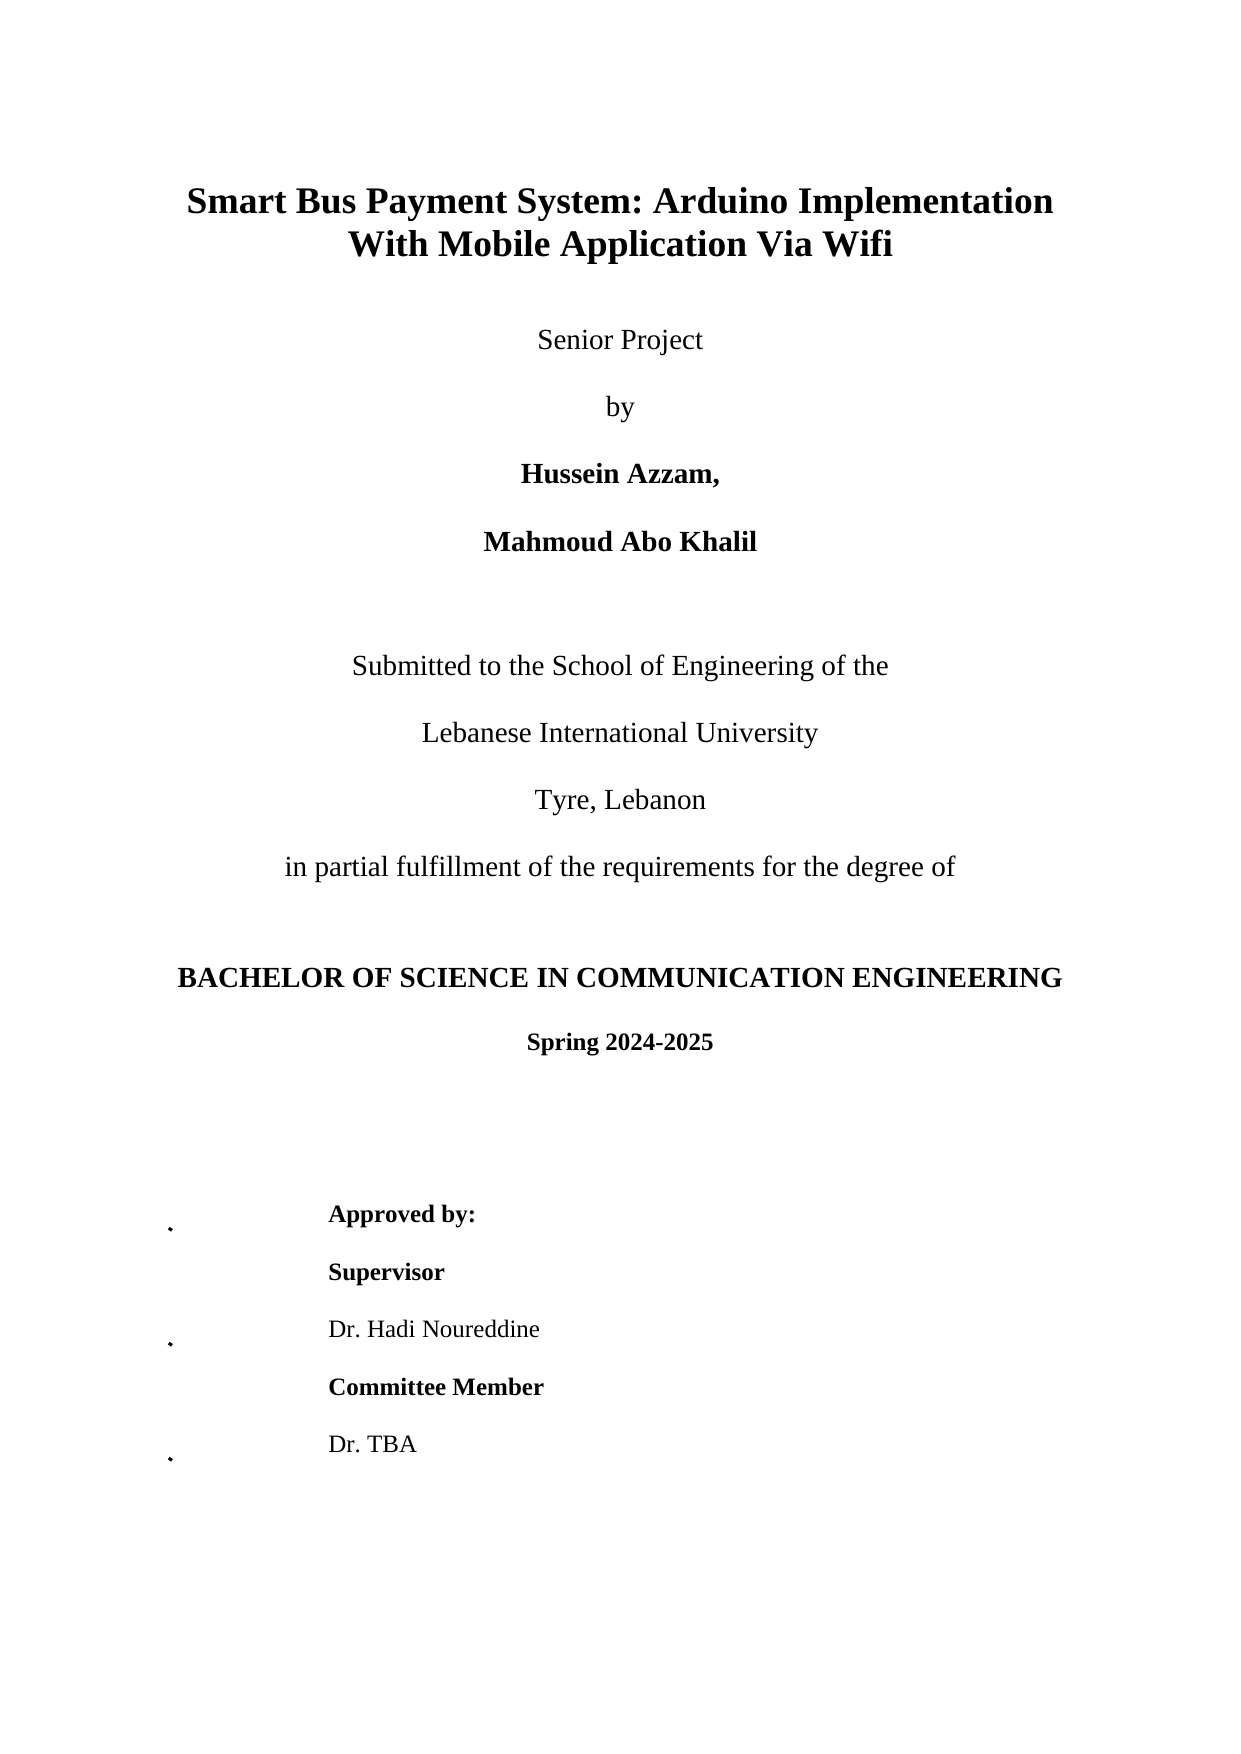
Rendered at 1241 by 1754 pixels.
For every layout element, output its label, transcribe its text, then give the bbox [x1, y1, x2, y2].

text Lebanese International University [150, 715, 1090, 749]
text Committee Member [328, 1372, 1090, 1401]
text Dr. Hadi Noureddine [328, 1314, 1090, 1343]
text Smart Bus Payment System: Arduino Implementation With Mobile Application Via Wifi [150, 179, 1090, 265]
text Approved by: [328, 1199, 1090, 1228]
text Tyre, Lebanon [150, 782, 1090, 816]
text Spring 2024-2025 [150, 1027, 1090, 1056]
text Supervisor [328, 1228, 1090, 1286]
text Mahmoud Abo Khalil [150, 524, 1090, 557]
text BACHELOR OF SCIENCE IN COMMUNICATION ENGINEERING [150, 960, 1090, 993]
text Submitted to the School of Engineering of the [150, 648, 1090, 682]
text Dr. TBA [328, 1429, 1090, 1458]
text by [150, 389, 1090, 423]
text Senior Project [150, 322, 1090, 356]
text Hussein Azzam, [150, 457, 1090, 490]
text in partial fulfillment of the requirements for the degree of [150, 849, 1090, 883]
